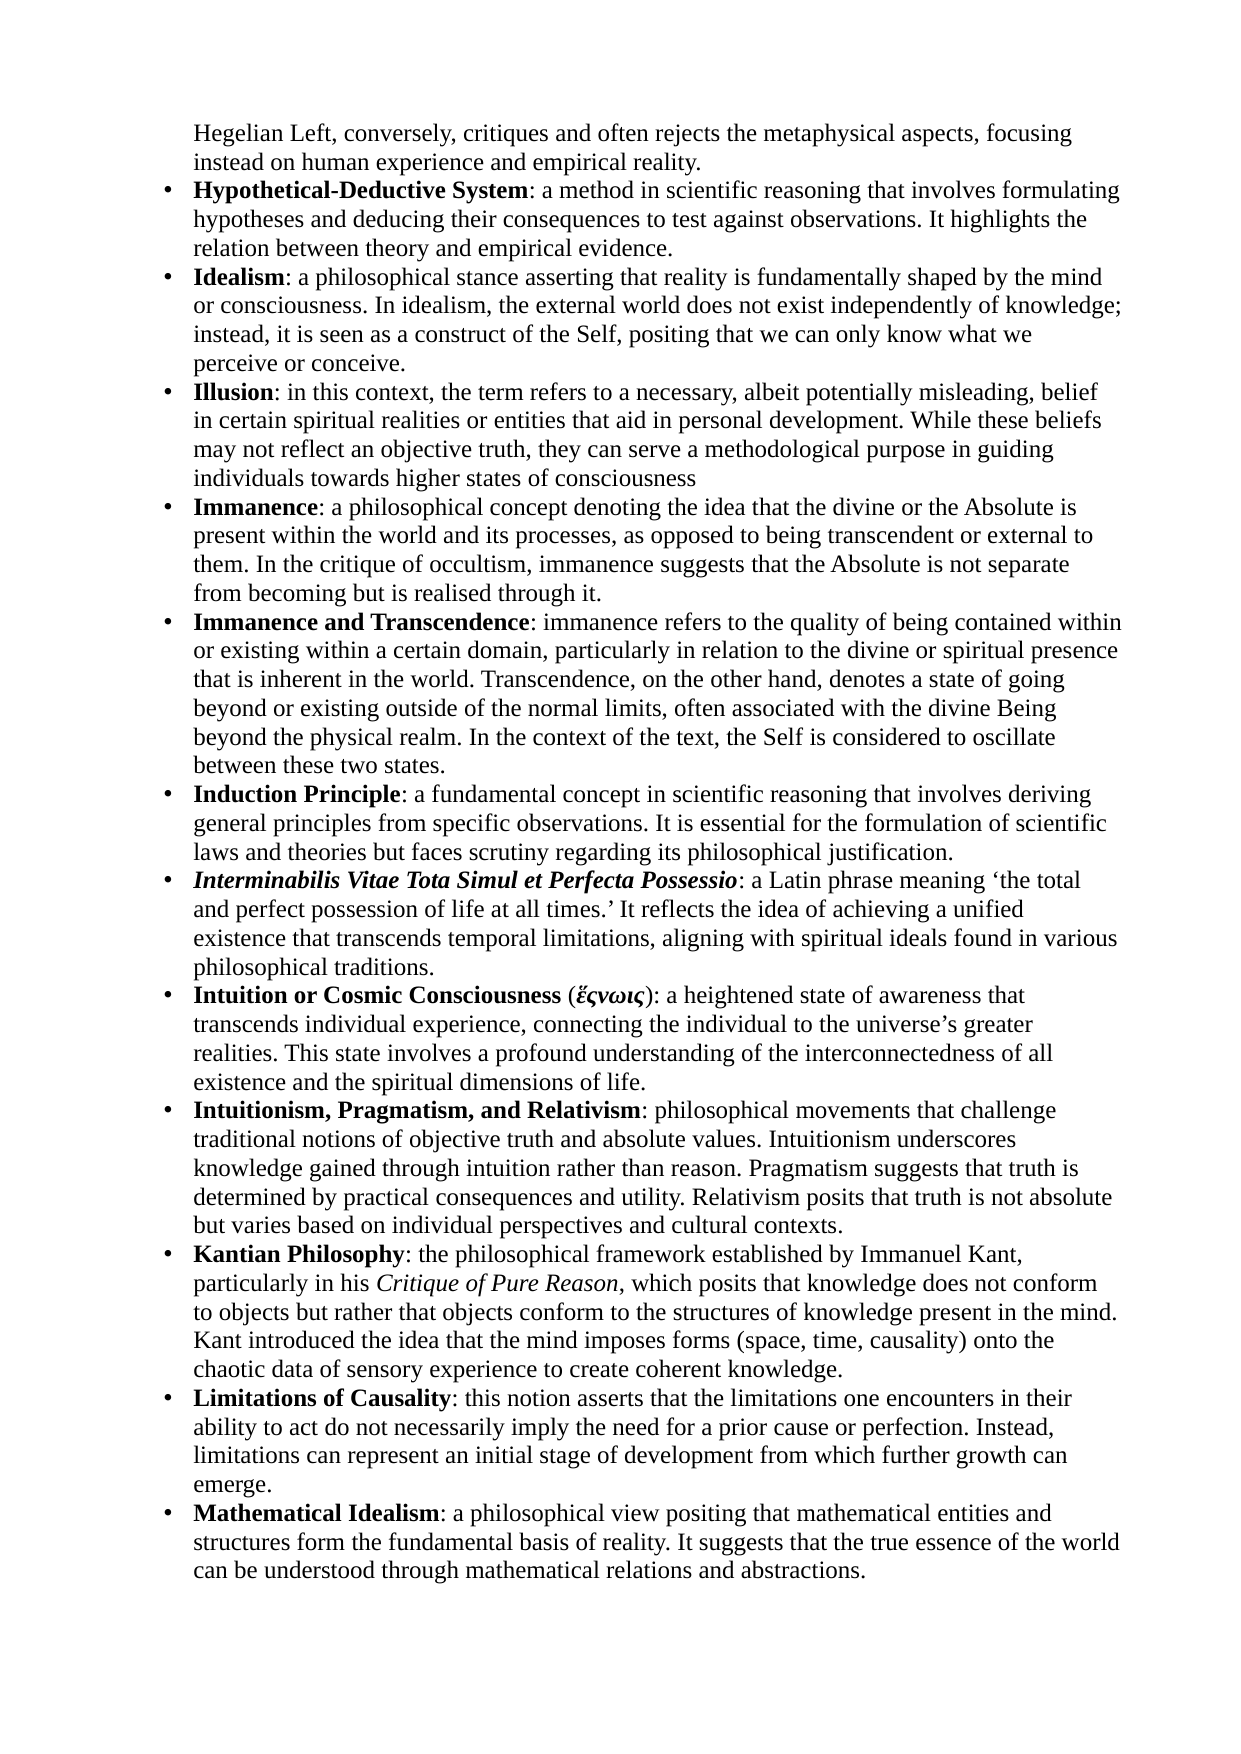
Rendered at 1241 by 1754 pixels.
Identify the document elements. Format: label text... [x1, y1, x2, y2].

list Hegelian Left, conversely, critiques and often rejects the metaphysical aspects, focusing instead on human experience and empirical reality. [164, 118, 1122, 176]
list Limitations of Causality: this notion asserts that the limitations one encounters in their ability to act do not necessarily imply the need for a prior cause or perfection. Instead, limitations can represent an initial stage of development from which further growth can emerge. [164, 1383, 1122, 1498]
list Illusion: in this context, the term refers to a necessary, albeit potentially misleading, belief in certain spiritual realities or entities that aid in personal development. While these beliefs may not reflect an objective truth, they can serve a methodological purpose in guiding individuals towards higher states of consciousness [164, 377, 1122, 492]
list Intuitionism, Pragmatism, and Relativism: philosophical movements that challenge traditional notions of objective truth and absolute values. Intuitionism underscores knowledge gained through intuition rather than reason. Pragmatism suggests that truth is determined by practical consequences and utility. Relativism posits that truth is not absolute but varies based on individual perspectives and cultural contexts. [164, 1096, 1122, 1239]
list Idealism: a philosophical stance asserting that reality is fundamentally shaped by the mind or consciousness. In idealism, the external world does not exist independently of knowledge; instead, it is seen as a construct of the Self, positing that we can only know what we perceive or conceive. [164, 262, 1122, 377]
list Interminabilis Vitae Tota Simul et Perfecta Possessio: a Latin phrase meaning ‘the total and perfect possession of life at all times.’ It reflects the idea of achieving a unified existence that transcends temporal limitations, aligning with spiritual ideals found in various philosophical traditions. [164, 866, 1122, 981]
list Immanence and Transcendence: immanence refers to the quality of being contained within or existing within a certain domain, particularly in relation to the divine or spiritual presence that is inherent in the world. Transcendence, on the other hand, denotes a state of going beyond or existing outside of the normal limits, often associated with the divine Being beyond the physical realm. In the context of the text, the Self is considered to oscillate between these two states. [164, 607, 1122, 779]
list Induction Principle: a fundamental concept in scientific reasoning that involves deriving general principles from specific observations. It is essential for the formulation of scientific laws and theories but faces scrutiny regarding its philosophical justification. [164, 779, 1122, 866]
list Immanence: a philosophical concept denoting the idea that the divine or the Absolute is present within the world and its processes, as opposed to being transcendent or external to them. In the critique of occultism, immanence suggests that the Absolute is not separate from becoming but is realised through it. [164, 492, 1122, 607]
list Mathematical Idealism: a philosophical view positing that mathematical entities and structures form the fundamental basis of reality. It suggests that the true essence of the world can be understood through mathematical relations and abstractions. [164, 1498, 1122, 1584]
list Kantian Philosophy: the philosophical framework established by Immanuel Kant, particularly in his Critique of Pure Reason, which posits that knowledge does not conform to objects but rather that objects conform to the structures of knowledge present in the mind. Kant introduced the idea that the mind imposes forms (space, time, causality) onto the chaotic data of sensory experience to create coherent knowledge. [164, 1239, 1122, 1383]
list Intuition or Cosmic Consciousness (ἕςνωις): a heightened state of awareness that transcends individual experience, connecting the individual to the universe’s greater realities. This state involves a profound understanding of the interconnectedness of all existence and the spiritual dimensions of life. [164, 981, 1122, 1096]
list Hypothetical-Deductive System: a method in scientific reasoning that involves formulating hypotheses and deducing their consequences to test against observations. It highlights the relation between theory and empirical evidence. [164, 176, 1122, 262]
